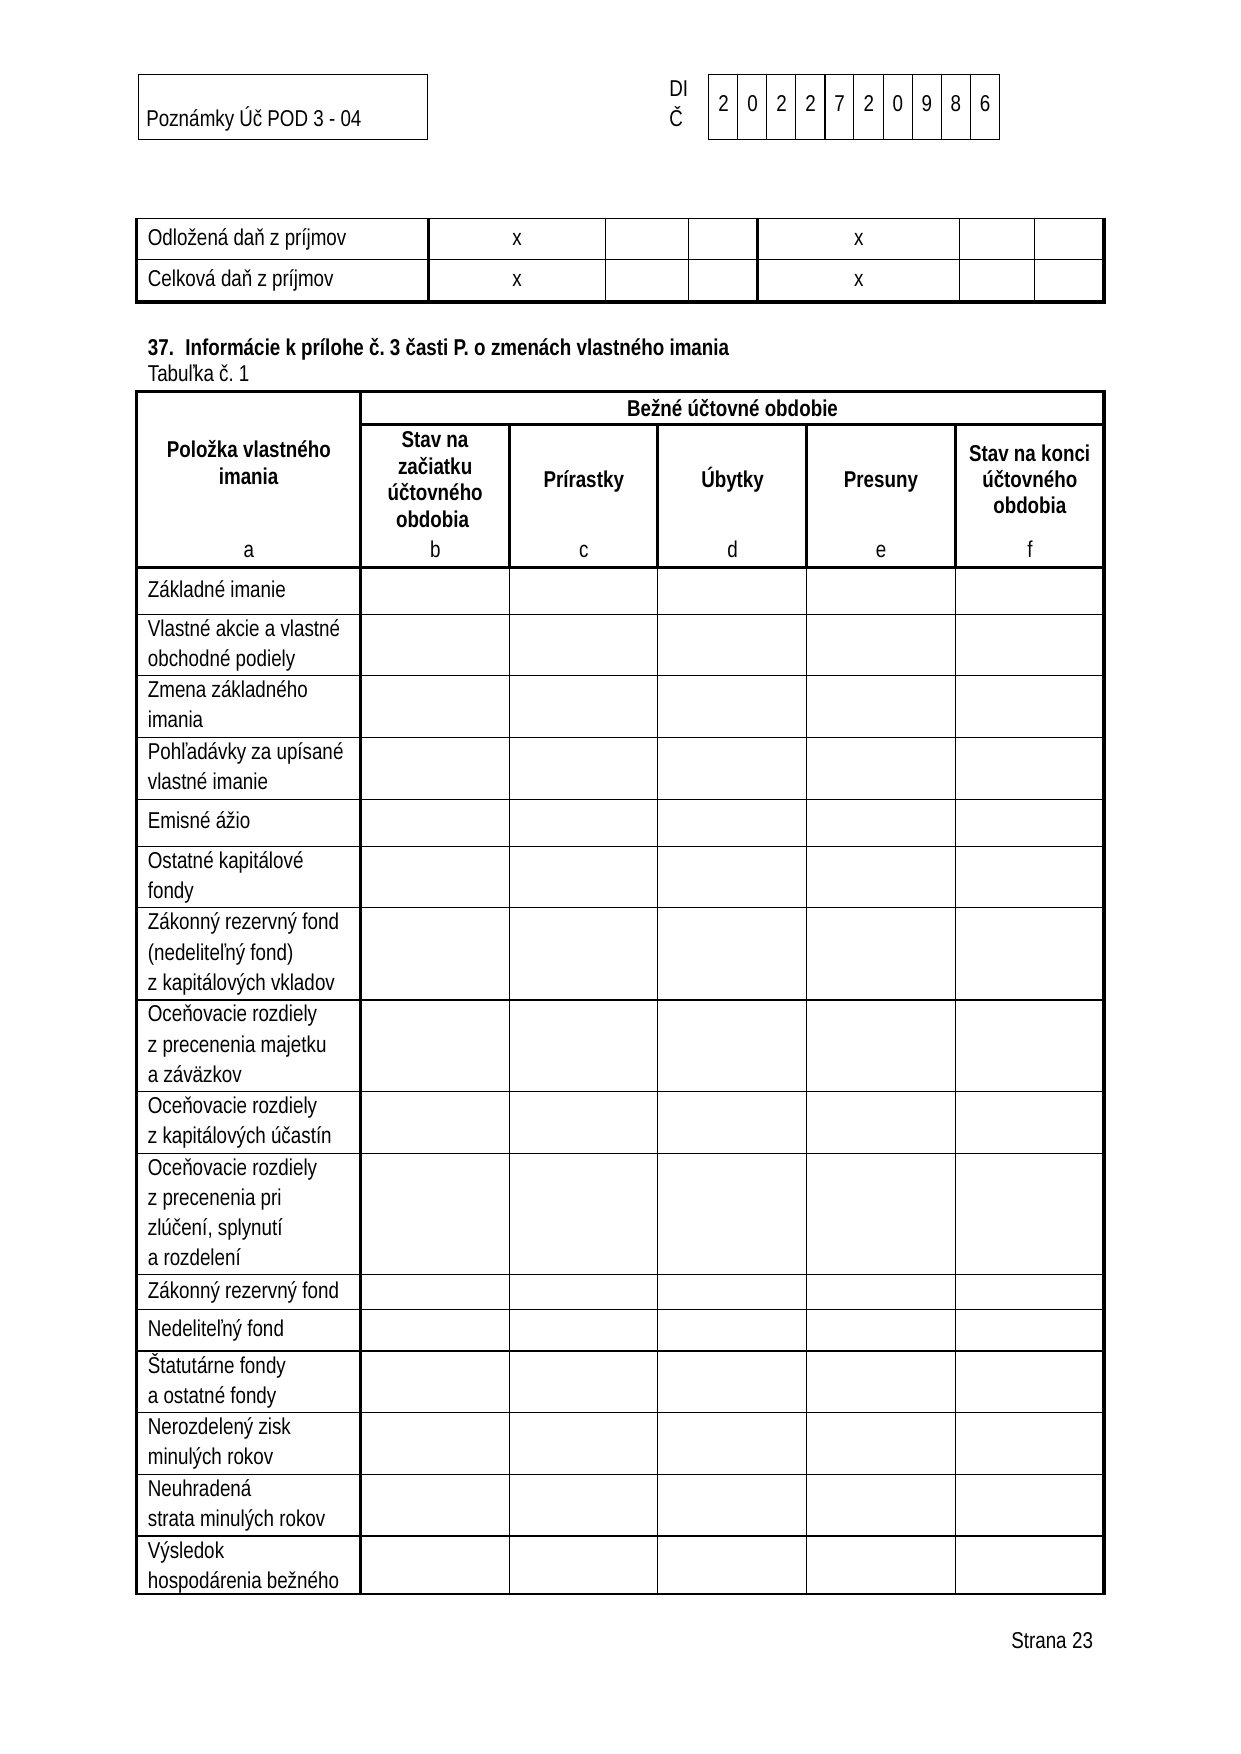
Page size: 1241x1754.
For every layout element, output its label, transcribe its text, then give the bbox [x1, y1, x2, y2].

table_cell [658, 676, 806, 736]
table_cell [362, 1154, 509, 1274]
table_cell [362, 1352, 509, 1412]
table_header Položka vlastného imania [138, 393, 359, 532]
table_cell x [430, 260, 605, 300]
table_cell [658, 800, 806, 846]
table_cell [807, 1537, 955, 1593]
table_cell Oceňovacie rozdiely z precenenia pri zlúčení, splynutí a rozdelení [138, 1154, 359, 1274]
table_cell [362, 1537, 509, 1593]
table_cell [510, 800, 657, 846]
table_cell Úbytky [659, 426, 805, 532]
table_cell [362, 676, 509, 736]
table_cell [362, 1475, 509, 1535]
table_cell [956, 800, 1102, 846]
table_cell [956, 1275, 1102, 1309]
table_cell [510, 1310, 657, 1350]
table_cell [956, 1537, 1102, 1593]
table_cell [510, 738, 657, 798]
table_cell Odložená daň z príjmov [138, 219, 427, 259]
table_cell x [759, 219, 959, 259]
table_cell [807, 1275, 955, 1309]
table_cell c [511, 532, 656, 566]
table_cell [658, 569, 806, 613]
table_cell [658, 1001, 806, 1091]
table_cell [510, 1001, 657, 1091]
table_cell [807, 738, 955, 798]
table_cell [689, 219, 756, 259]
table_cell x [430, 219, 605, 259]
table_cell Oceňovacie rozdiely z kapitálových účastín [138, 1092, 359, 1152]
table_cell [1035, 219, 1102, 259]
table_cell [510, 1537, 657, 1593]
table_cell [807, 1154, 955, 1274]
table_cell Celková daň z príjmov [138, 260, 427, 300]
table_cell [510, 676, 657, 736]
table_cell [807, 1092, 955, 1152]
table_header Bežné účtovné obdobie [362, 393, 1102, 423]
table_cell [956, 1001, 1102, 1091]
table_cell Základné imanie [138, 569, 359, 613]
table_cell [606, 260, 688, 300]
table_cell [510, 1154, 657, 1274]
table_cell [956, 569, 1102, 613]
table_cell [956, 1475, 1102, 1535]
table_cell [362, 847, 509, 907]
table_cell [658, 1154, 806, 1274]
table_cell [510, 847, 657, 907]
table_cell [362, 1092, 509, 1152]
table_cell [362, 1001, 509, 1091]
table_cell [510, 615, 657, 675]
text Tabuľka č. 1 [148, 360, 1093, 386]
table_cell Presuny [808, 426, 954, 532]
table_cell [658, 908, 806, 999]
table_cell Ostatné kapitálové fondy [138, 847, 359, 907]
table_cell [956, 1310, 1102, 1350]
table_cell [960, 219, 1034, 259]
table_cell [658, 1352, 806, 1412]
table_cell b [362, 532, 508, 566]
table_cell [510, 908, 657, 999]
table_cell [658, 1092, 806, 1152]
table_cell [956, 738, 1102, 798]
table_cell [807, 1352, 955, 1412]
table_cell x [759, 260, 959, 300]
table_cell [510, 1413, 657, 1473]
table_cell [956, 908, 1102, 999]
table_cell [658, 615, 806, 675]
table_cell [956, 615, 1102, 675]
table_cell [606, 219, 688, 259]
table_cell [362, 738, 509, 798]
table_cell [689, 260, 756, 300]
table_cell [807, 615, 955, 675]
table_cell [362, 908, 509, 999]
table_cell [807, 1475, 955, 1535]
table_cell Zákonný rezervný fond (nedeliteľný fond) z kapitálových vkladov [138, 908, 359, 999]
table_cell [807, 1413, 955, 1473]
table_cell [510, 1352, 657, 1412]
table_cell [956, 1413, 1102, 1473]
table_cell [956, 1352, 1102, 1412]
table_cell [362, 1310, 509, 1350]
table_cell [658, 1275, 806, 1309]
table_cell Prírastky [511, 426, 656, 532]
table_cell [362, 1413, 509, 1473]
table_cell [362, 569, 509, 613]
table_cell [956, 1092, 1102, 1152]
table_cell Nerozdelený zisk minulých rokov [138, 1413, 359, 1473]
table_cell [807, 1001, 955, 1091]
table_cell [658, 847, 806, 907]
table_cell [1035, 260, 1102, 300]
table_cell Stav na začiatku účtovného obdobia [362, 426, 508, 532]
table_cell [956, 676, 1102, 736]
table_cell [510, 1475, 657, 1535]
table_cell [362, 800, 509, 846]
table_cell Pohľadávky za upísané vlastné imanie [138, 738, 359, 798]
table_cell f [957, 532, 1102, 566]
table_cell [807, 676, 955, 736]
table_cell a [138, 532, 359, 566]
table_cell Oceňovacie rozdiely z precenenia majetku a záväzkov [138, 1001, 359, 1091]
table_cell [807, 908, 955, 999]
table_cell [658, 738, 806, 798]
table_cell Neuhradená strata minulých rokov [138, 1475, 359, 1535]
table_cell Výsledok hospodárenia bežného [138, 1537, 359, 1593]
table_cell [956, 847, 1102, 907]
table_cell [658, 1537, 806, 1593]
table_cell [807, 800, 955, 846]
table_cell Vlastné akcie a vlastné obchodné podiely [138, 615, 359, 675]
table_cell [658, 1475, 806, 1535]
table_cell [658, 1310, 806, 1350]
table_cell d [659, 532, 805, 566]
table_cell e [808, 532, 954, 566]
table_cell [807, 1310, 955, 1350]
table_cell [956, 1154, 1102, 1274]
title Informácie k prílohe č. 3 časti P. o zmenách vlastného imania [148, 334, 1093, 360]
table_cell Nedeliteľný fond [138, 1310, 359, 1350]
table_cell [362, 615, 509, 675]
table_cell [510, 1092, 657, 1152]
table_cell Štatutárne fondy a ostatné fondy [138, 1352, 359, 1412]
table_cell [658, 1413, 806, 1473]
table_cell [510, 1275, 657, 1309]
table_cell [362, 1275, 509, 1309]
table_cell Zákonný rezervný fond [138, 1275, 359, 1309]
table_cell [807, 569, 955, 613]
table_cell Emisné ážio [138, 800, 359, 846]
table_cell Stav na konci účtovného obdobia [957, 426, 1102, 532]
table_cell [510, 569, 657, 613]
table_cell [960, 260, 1034, 300]
table_cell Zmena základného imania [138, 676, 359, 736]
table_cell [807, 847, 955, 907]
